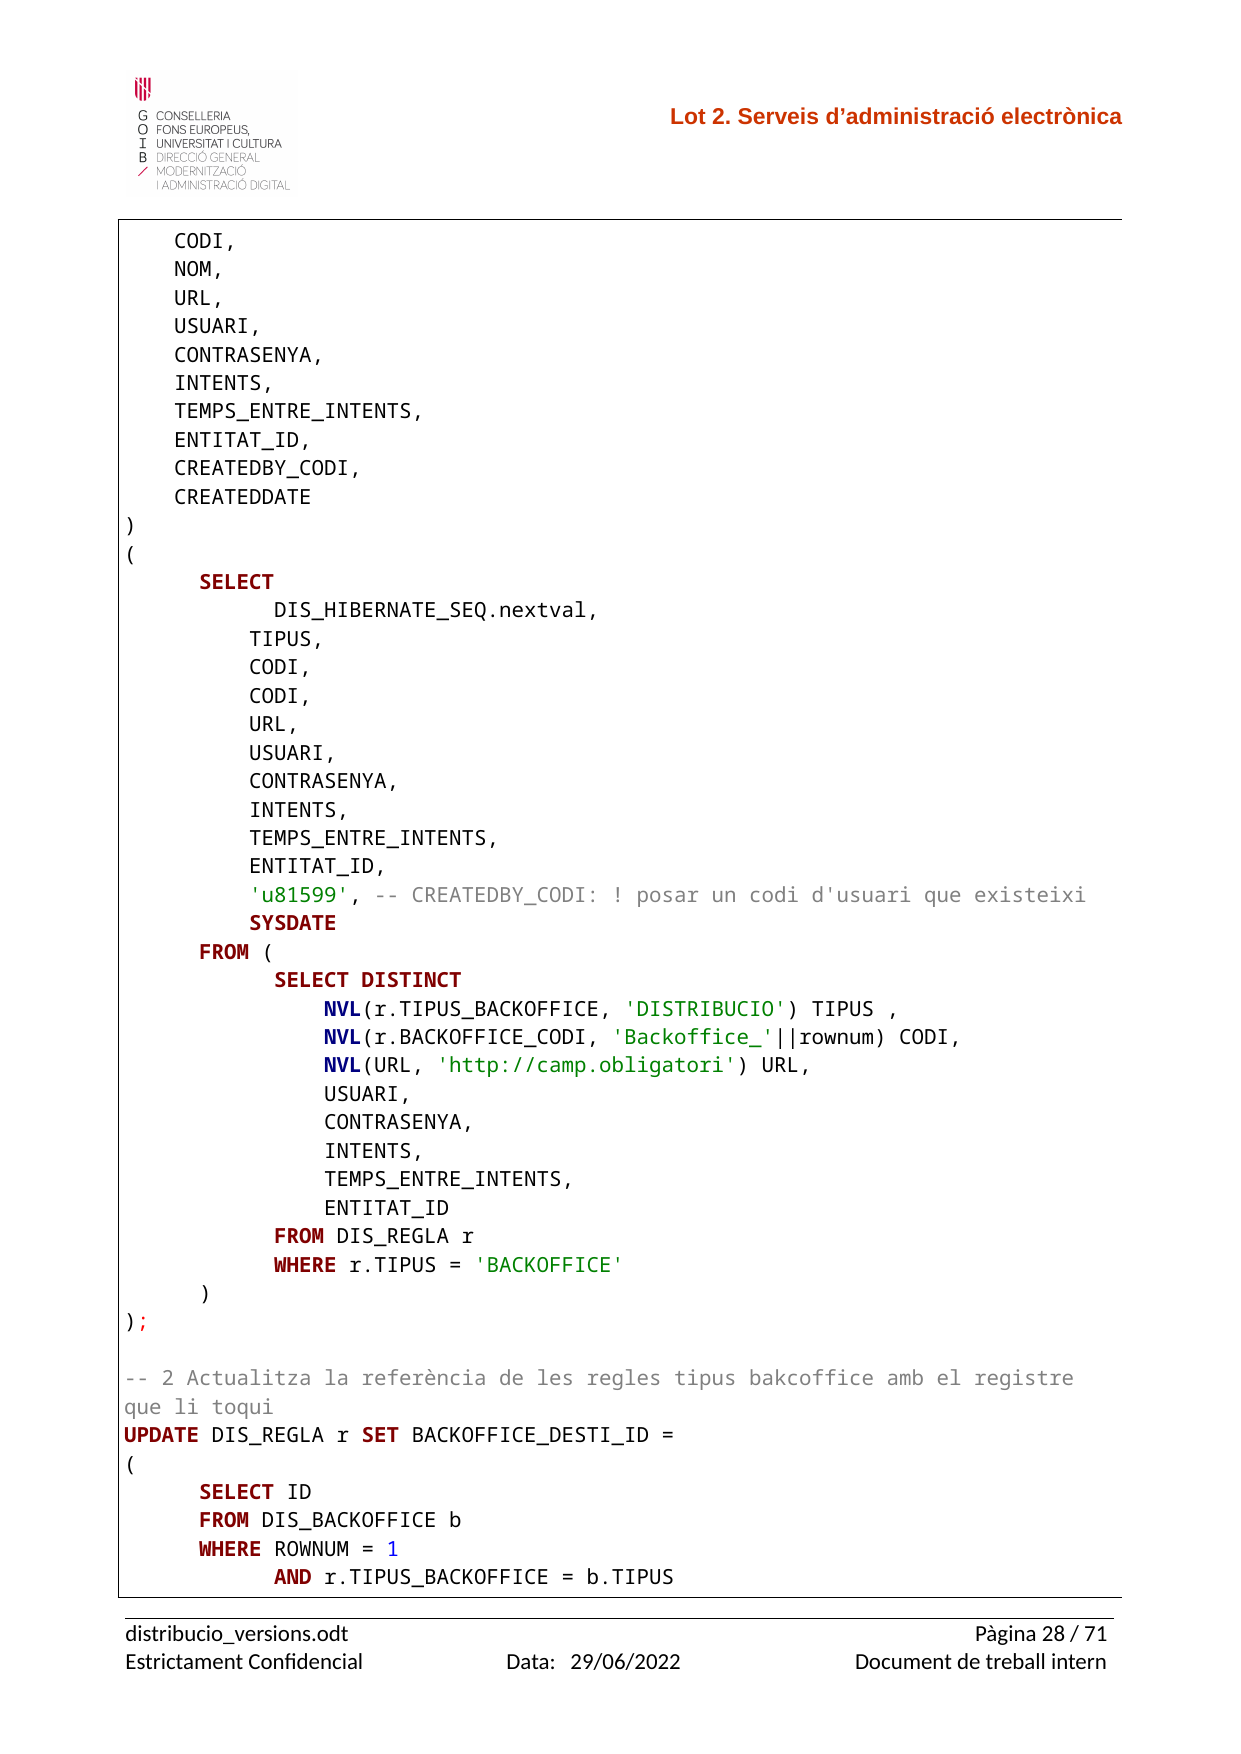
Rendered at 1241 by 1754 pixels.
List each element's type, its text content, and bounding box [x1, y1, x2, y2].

picture [126, 70, 299, 197]
table_header CODI, NOM, URL, USUARI, CONTRASENYA, INTENTS, TEMPS_ENTRE_INTENTS, ENTITAT_ID, CREATEDBY_CODI, CREATEDDATE ) ( SELECT DIS_HIBERNATE_SEQ.nextval, TIPUS, CODI, CODI, URL, USUARI, CONTRASENYA, INTENTS, TEMPS_ENTRE_INTENTS, ENTITAT_ID, 'u81599', -- CREATEDBY_CODI: ! posar un codi d'usuari que existeixi SYSDATE FROM ( SELECT DISTINCT NVL(r.TIPUS_BACKOFFICE, 'DISTRIBUCIO') TIPUS , NVL(r.BACKOFFICE_CODI, 'Backoffice_'||rownum) CODI, NVL(URL, 'http://camp.obligatori') URL, USUARI, CONTRASENYA, INTENTS, TEMPS_ENTRE_INTENTS, ENTITAT_ID FROM DIS_REGLA r WHERE r.TIPUS = 'BACKOFFICE' ) ); -- 2 Actualitza la referència de les regles tipus bakcoffice amb el registre que li toqui UPDATE DIS_REGLA r SET BACKOFFICE_DESTI_ID = ( SELECT ID FROM DIS_BACKOFFICE b WHERE ROWNUM = 1 AND r.TIPUS_BACKOFFICE = b.TIPUS [119, 220, 1122, 1597]
